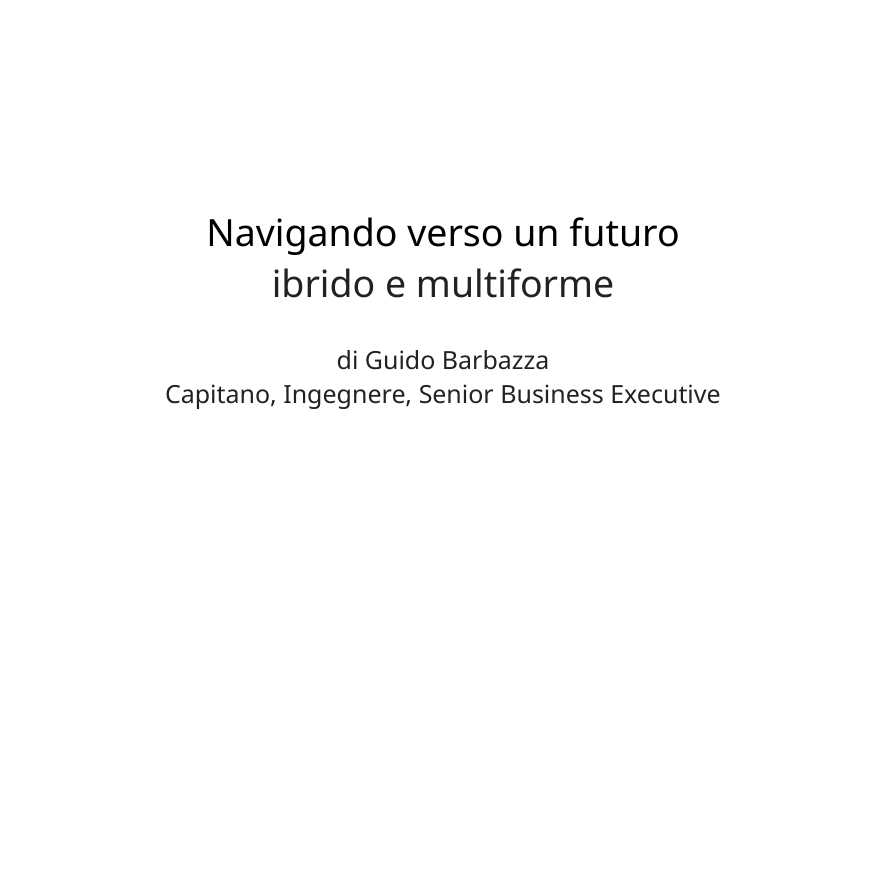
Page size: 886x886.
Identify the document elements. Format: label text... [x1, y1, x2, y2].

subtitle ibrido e multiforme [118, 258, 768, 309]
subtitle Navigando verso un futuro [118, 207, 768, 258]
text di Guido Barbazza Capitano, Ingegnere, Senior Business Executive [118, 343, 768, 411]
